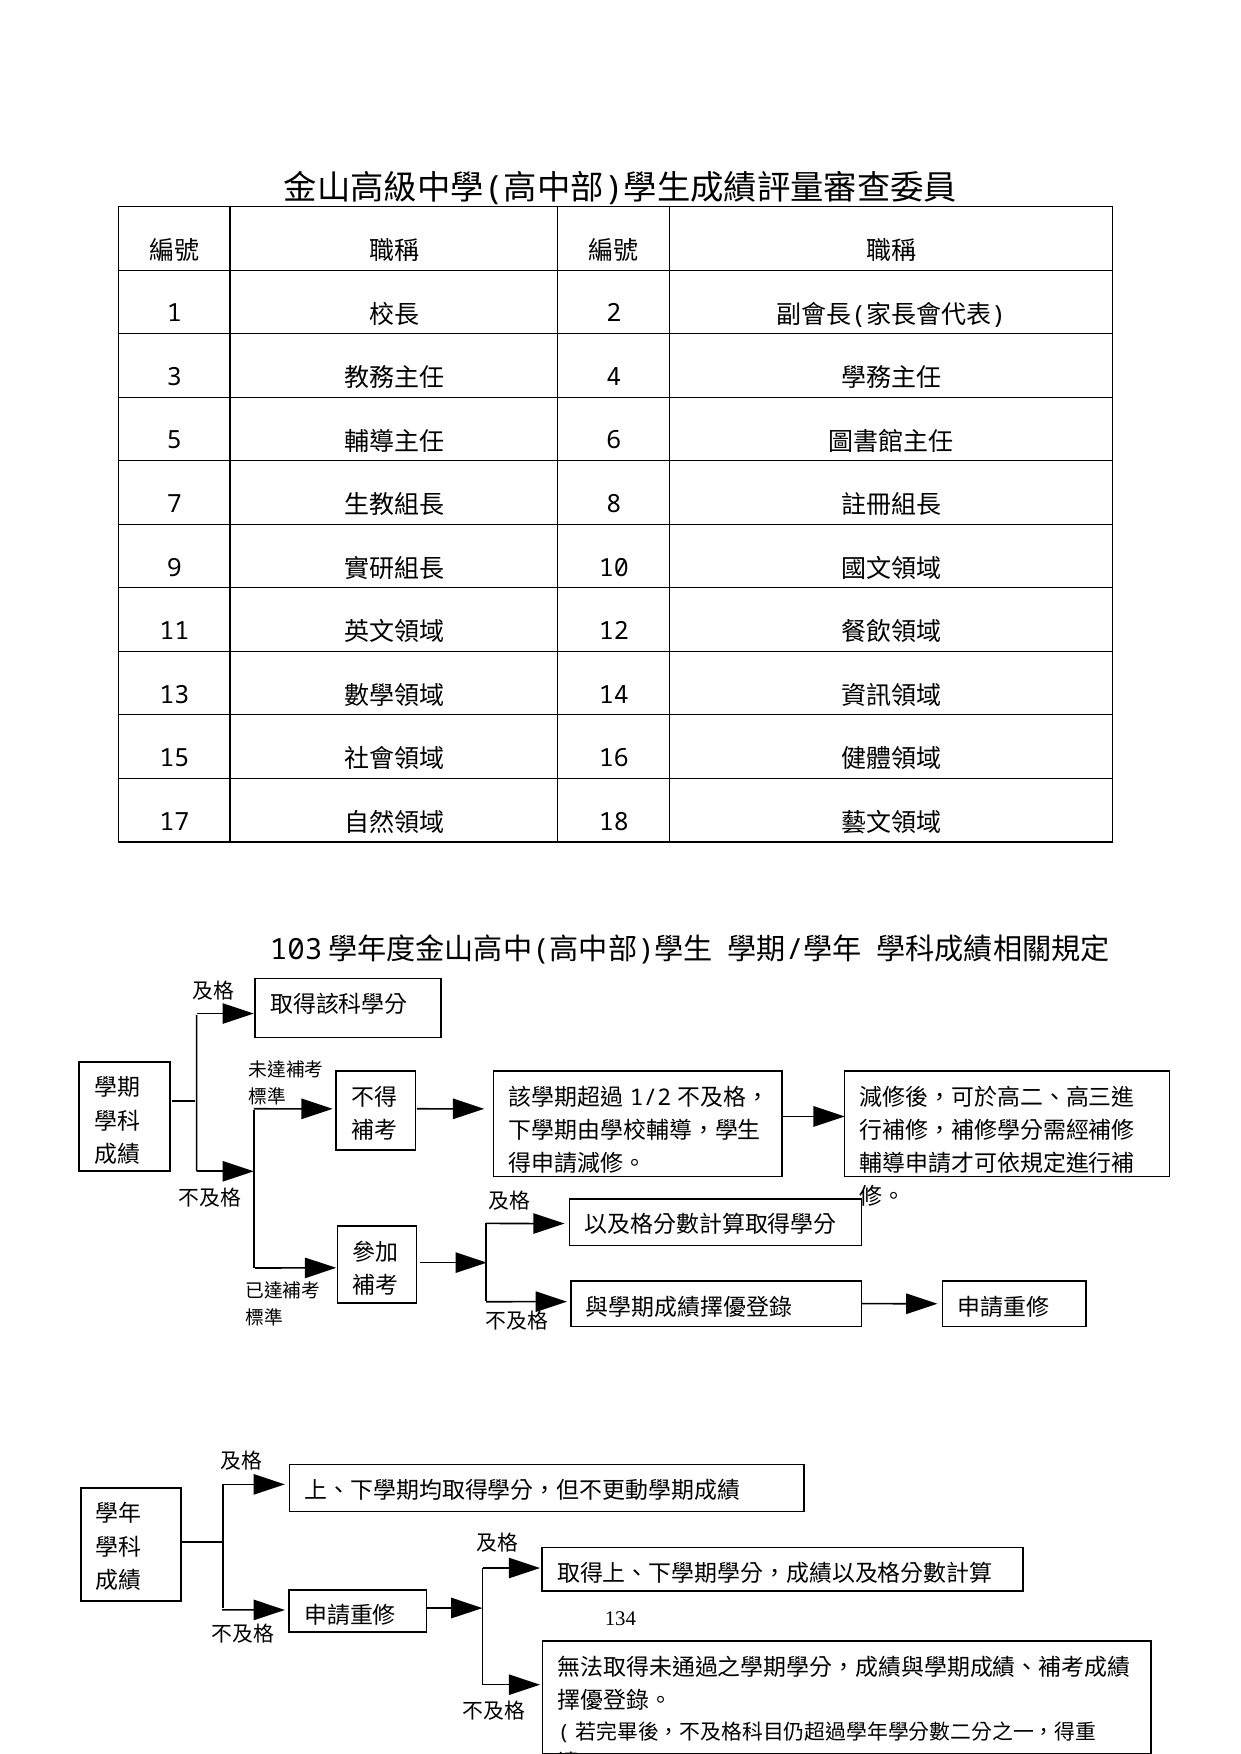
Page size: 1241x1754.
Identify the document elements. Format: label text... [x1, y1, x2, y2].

table_cell 英文領域 [231, 588, 557, 651]
table_cell 7 [119, 461, 229, 524]
table_cell 藝文領域 [670, 779, 1112, 841]
table_cell 10 [558, 525, 669, 587]
table_header 職稱 [670, 207, 1112, 269]
table_cell 9 [119, 525, 229, 587]
table_cell 教務主任 [231, 334, 557, 397]
table_cell 自然領域 [231, 779, 557, 841]
table_cell 8 [558, 461, 669, 524]
table_cell 註冊組長 [670, 461, 1112, 524]
table_header 職稱 [231, 207, 557, 269]
table_cell 6 [558, 398, 669, 460]
table_cell 16 [558, 715, 669, 778]
text 103學年度金山高中(高中部)學生 學期/學年 學科成績相關規定 [118, 905, 1122, 967]
table_header 編號 [119, 207, 229, 269]
table_cell 17 [119, 779, 229, 841]
table_cell 生教組長 [231, 461, 557, 524]
table_cell 2 [558, 271, 669, 333]
table_cell 13 [119, 652, 229, 714]
table_cell 14 [558, 652, 669, 714]
table_header 編號 [558, 207, 669, 269]
table_cell 校長 [231, 271, 557, 333]
table_cell 3 [119, 334, 229, 397]
table_cell 15 [119, 715, 229, 778]
table_cell 國文領域 [670, 525, 1112, 587]
table_cell 12 [558, 588, 669, 651]
table_cell 副會長(家長會代表) [670, 271, 1112, 333]
table_cell 學務主任 [670, 334, 1112, 397]
table_cell 18 [558, 779, 669, 841]
table_cell 實研組長 [231, 525, 557, 587]
table_cell 11 [119, 588, 229, 651]
table_cell 數學領域 [231, 652, 557, 714]
table_cell 資訊領域 [670, 652, 1112, 714]
text 金山高級中學(高中部)學生成績評量審查委員 [118, 143, 1122, 206]
table_cell 圖書館主任 [670, 398, 1112, 460]
table_cell 輔導主任 [231, 398, 557, 460]
table_cell 4 [558, 334, 669, 397]
table_cell 健體領域 [670, 715, 1112, 778]
table_cell 1 [119, 271, 229, 333]
table_cell 社會領域 [231, 715, 557, 778]
table_cell 餐飲領域 [670, 588, 1112, 651]
table_cell 5 [119, 398, 229, 460]
